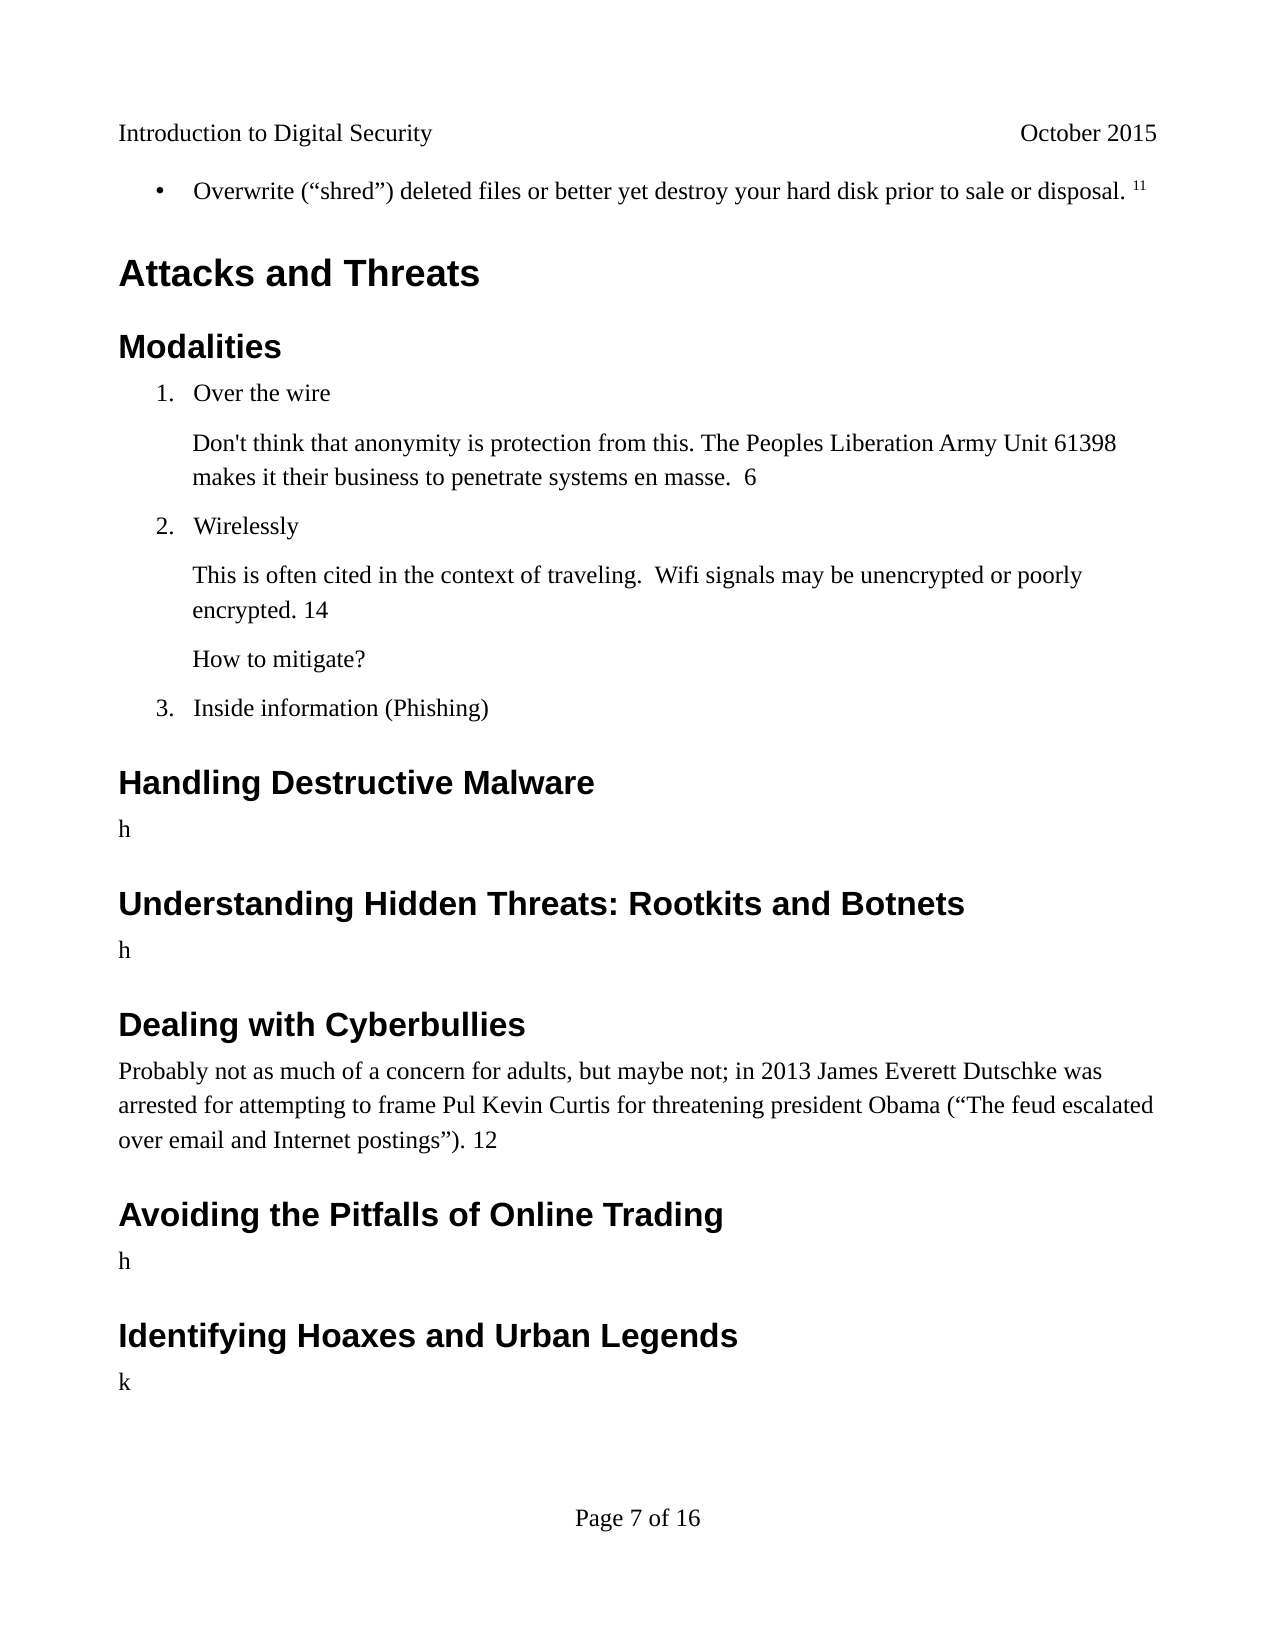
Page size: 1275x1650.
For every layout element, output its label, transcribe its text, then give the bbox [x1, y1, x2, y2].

text h [118, 1246, 1157, 1275]
text Probably not as much of a concern for adults, but maybe not; in 2013 James Everett Dutschke was arrested for attempting to frame Pul Kevin Curtis for threatening president Obama (“The feud escalated over email and Internet postings”). 12 [118, 1056, 1157, 1154]
subtitle Modalities [118, 327, 1157, 366]
subtitle Handling Destructive Malware [118, 763, 1157, 801]
list Overwrite (“shred”) deleted files or better yet destroy your hard disk prior to sale or disposal. 11 [156, 176, 1157, 205]
text This is often cited in the context of traveling. Wifi signals may be unencrypted or poorly encrypted. 14 [192, 560, 1157, 623]
text h [118, 814, 1157, 843]
list Inside information (Phishing) [156, 693, 1157, 722]
text How to mitigate? [192, 644, 1157, 672]
subtitle Avoiding the Pitfalls of Online Trading [118, 1195, 1157, 1233]
list Wirelessly [156, 511, 1157, 540]
text h [118, 935, 1157, 964]
text Don't think that anonymity is protection from this. The Peoples Liberation Army Unit 61398 makes it their business to penetrate systems en masse. 6 [192, 428, 1157, 491]
text k [118, 1367, 1157, 1396]
list Over the wire [156, 378, 1157, 407]
subtitle Identifying Hoaxes and Urban Legends [118, 1316, 1157, 1354]
subtitle Dealing with Cyberbullies [118, 1005, 1157, 1043]
subtitle Understanding Hidden Threats: Rootkits and Botnets [118, 884, 1157, 922]
subtitle Attacks and Threats [118, 250, 1157, 294]
